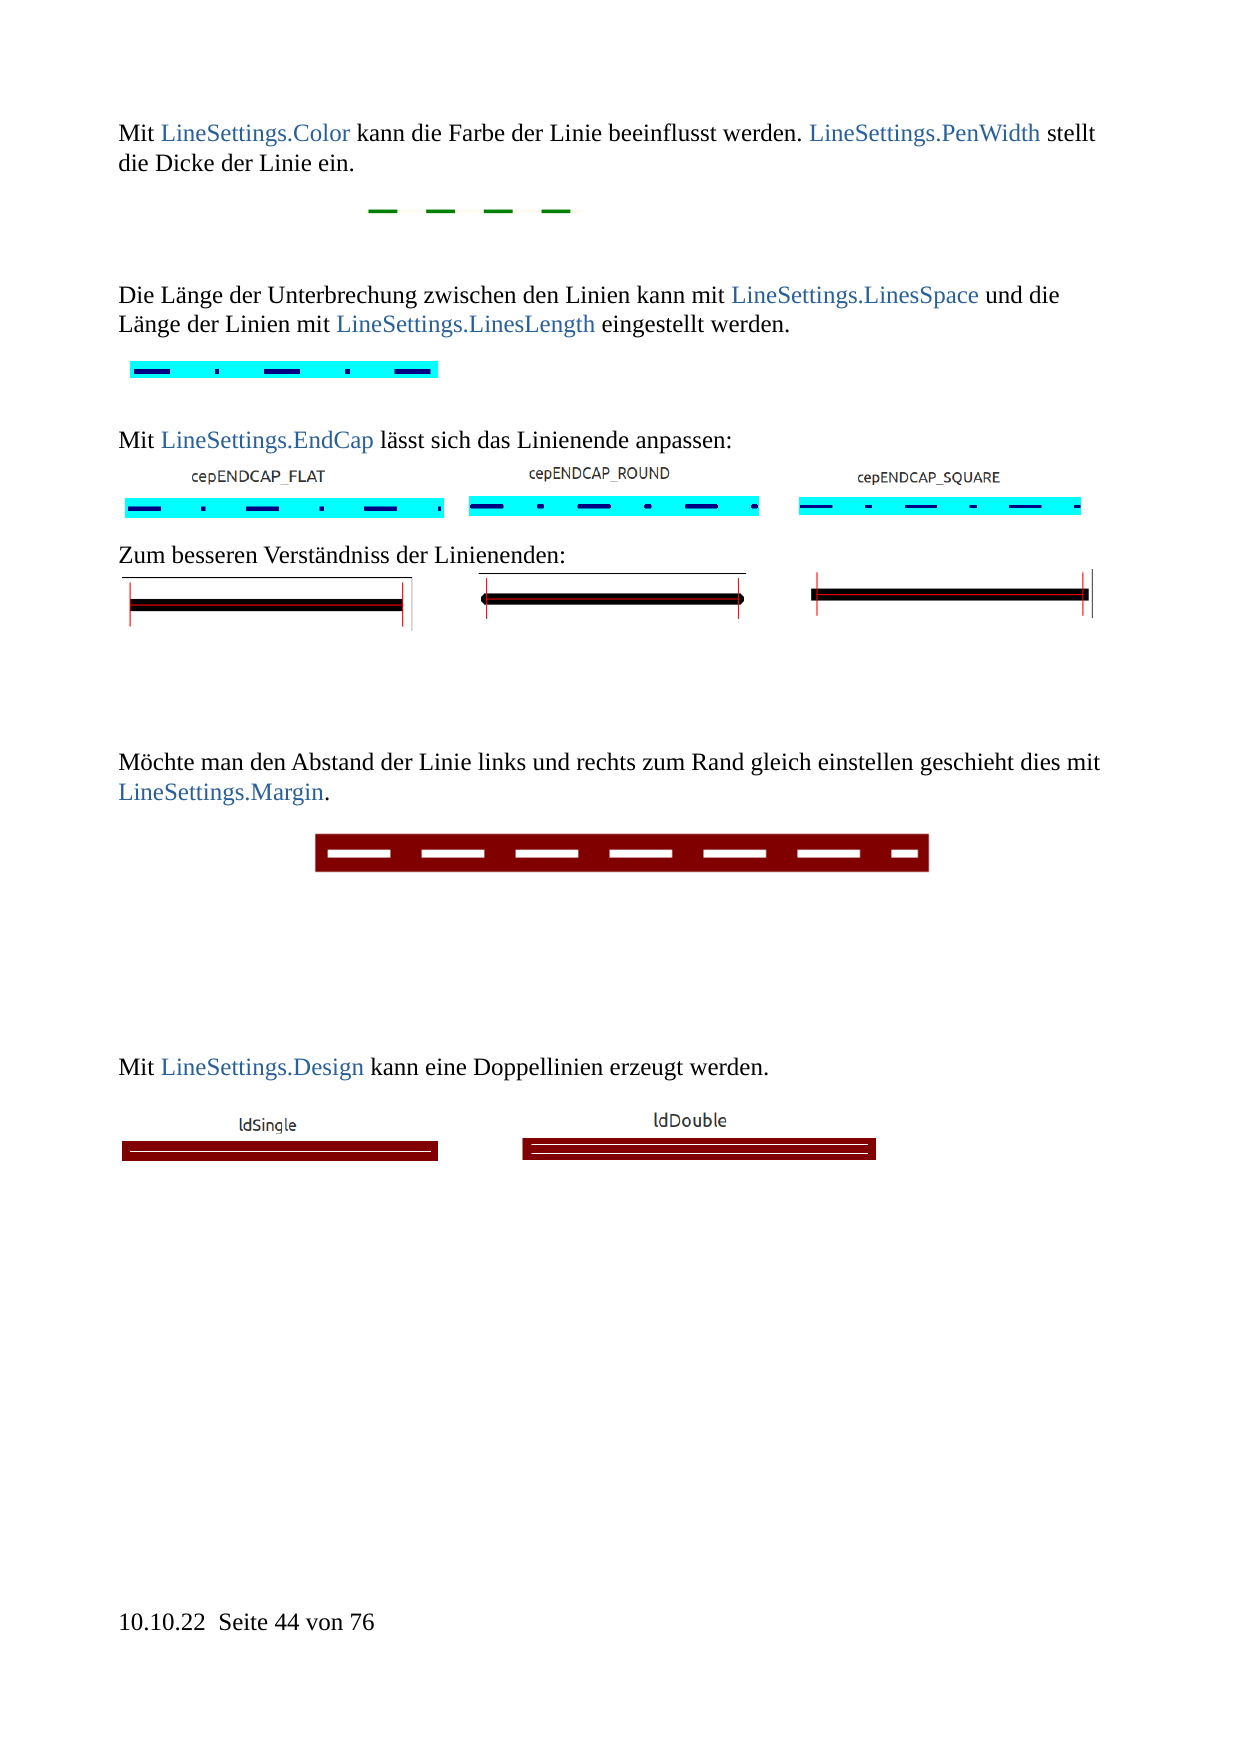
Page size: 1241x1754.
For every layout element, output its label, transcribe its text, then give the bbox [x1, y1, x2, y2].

text Die Länge der Unterbrechung zwischen den Linien kann mit LineSettings.LinesSpace und die Länge der Linien mit LineSettings.LinesLength eingestellt werden. [118, 280, 1122, 339]
text Mit LineSettings.Design kann eine Doppellinien erzeugt werden. [118, 1056, 1122, 1080]
picture [789, 466, 1083, 519]
picture [122, 577, 413, 631]
picture [115, 1115, 452, 1171]
text Mit LineSettings.EndCap lässt sich das Linienende anpassen: [118, 430, 1122, 453]
text Zum besseren Verständniss der Linienenden: [118, 544, 1122, 568]
picture [303, 820, 937, 888]
text Möchte man den Abstand der Linie links und rechts zum Rand gleich einstellen geschieht dies mit LineSettings.Margin. [118, 747, 1122, 806]
picture [478, 573, 747, 621]
picture [808, 569, 1093, 618]
text Mit LineSettings.Color kann die Farbe der Linie beeinflusst werden. LineSettings.PenWidth stellt die Dicke der Linie ein. [118, 118, 1122, 177]
picture [461, 461, 768, 524]
picture [113, 462, 456, 525]
picture [357, 191, 582, 233]
picture [513, 1103, 883, 1171]
picture [129, 361, 439, 378]
